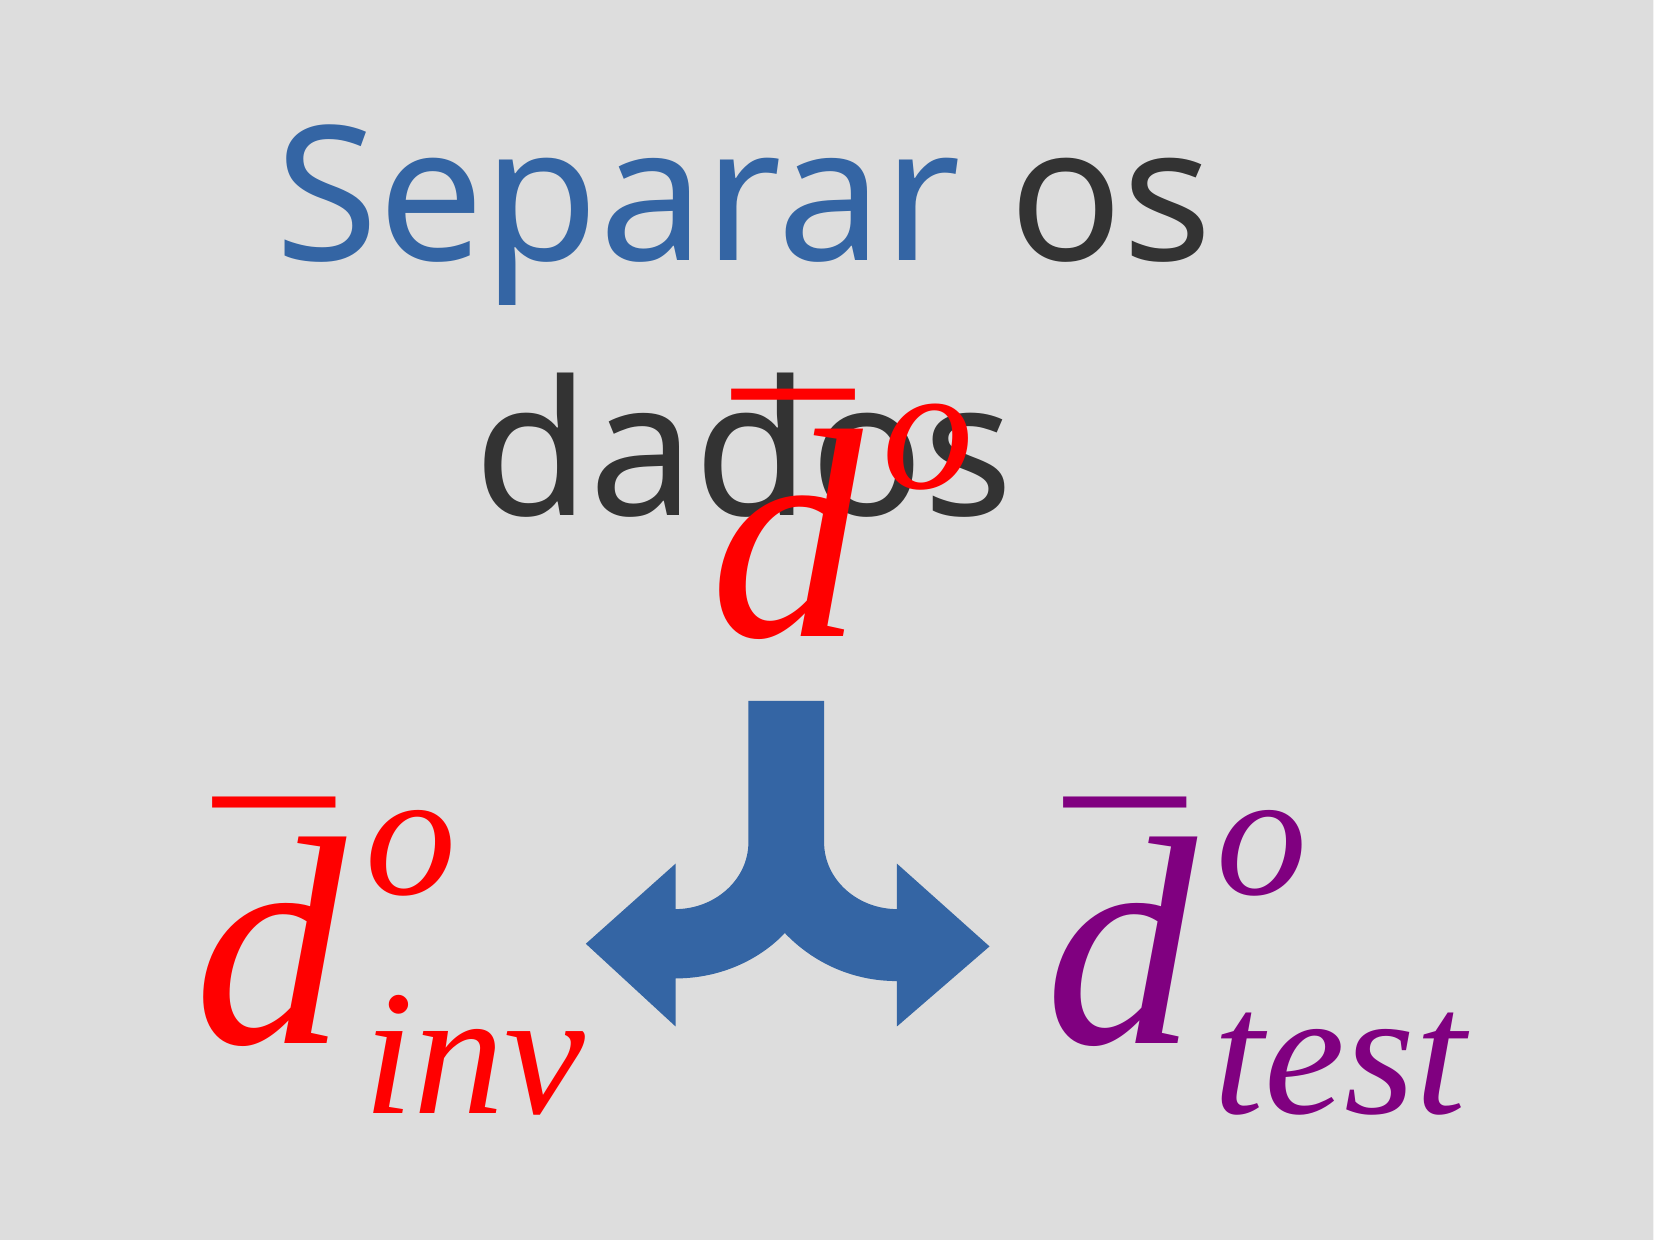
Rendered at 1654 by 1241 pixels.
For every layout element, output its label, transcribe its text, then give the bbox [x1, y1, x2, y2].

text_box Separar os dados [260, 52, 1394, 313]
chart [1028, 735, 1491, 1153]
chart [693, 328, 990, 704]
text_box [585, 700, 990, 1027]
chart [177, 735, 606, 1153]
